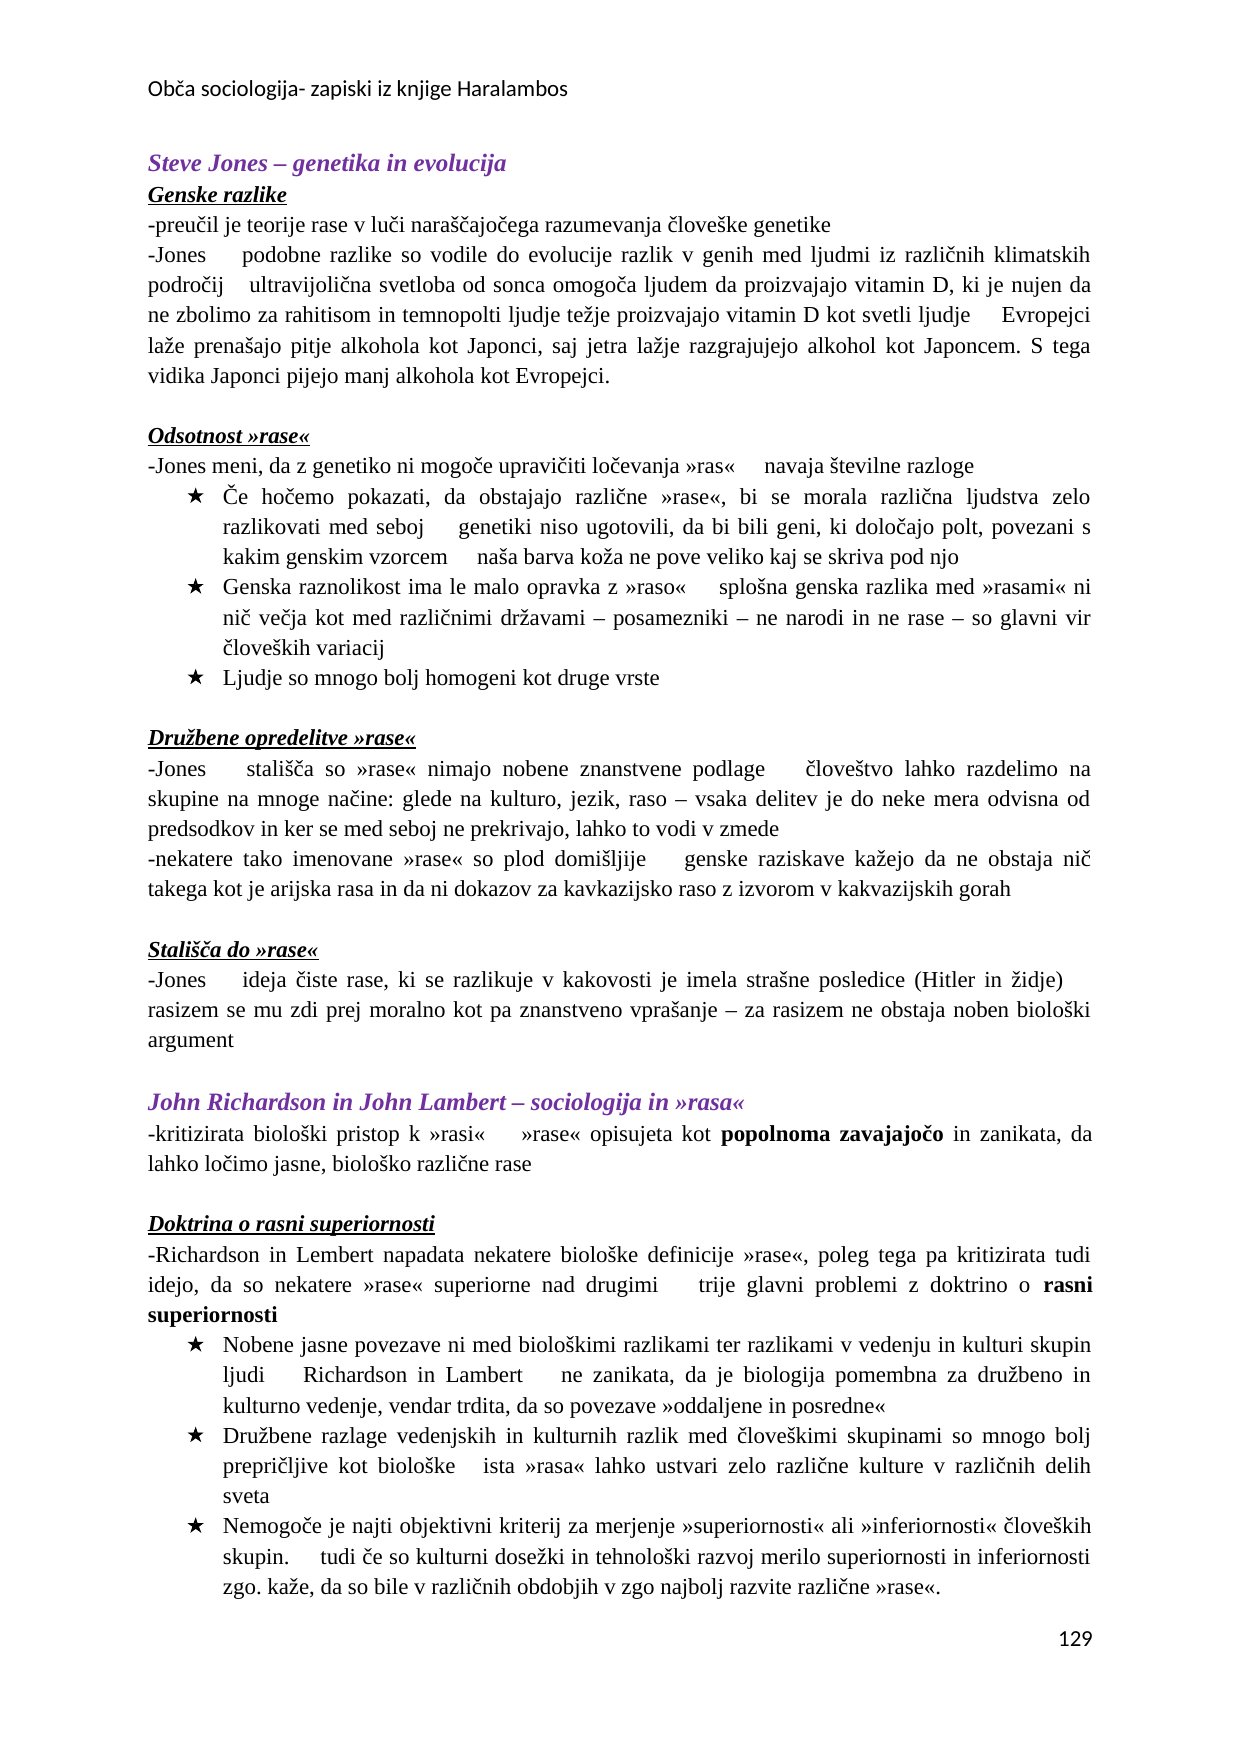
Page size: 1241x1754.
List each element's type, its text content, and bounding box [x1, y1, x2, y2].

text -preučil je teorije rase v luči naraščajočega razumevanja človeške genetike [148, 211, 1093, 237]
list Nobene jasne povezave ni med biološkimi razlikami ter razlikami v vedenju in kulturi skupin ljudi  Richardson in Lambert  ne zanikata, da je biologija pomembna za družbeno in kulturno vedenje, vendar trdita, da so povezave »oddaljene in posredne« [185, 1331, 1093, 1418]
text Doktrina o rasni superiornosti [148, 1211, 1093, 1237]
text -Richardson in Lembert napadata nekatere biološke definicije »rase«, poleg tega pa kritizirata tudi idejo, da so nekatere »rase« superiorne nad drugimi  trije glavni problemi z doktrino o rasni superiornosti [148, 1241, 1093, 1327]
list Genska raznolikost ima le malo opravka z »raso«  splošna genska razlika med »rasami« ni nič večja kot med različnimi državami – posamezniki – ne narodi in ne rase – so glavni vir človeških variacij [185, 573, 1093, 660]
text -Jones  podobne razlike so vodile do evolucije razlik v genih med ljudmi iz različnih klimatskih področij ultravijolična svetloba od sonca omogoča ljudem da proizvajajo vitamin D, ki je nujen da ne zbolimo za rahitisom in temnopolti ljudje težje proizvajajo vitamin D kot svetli ljudje  Evropejci laže prenašajo pitje alkohola kot Japonci, saj jetra lažje razgrajujejo alkohol kot Japoncem. S tega vidika Japonci pijejo manj alkohola kot Evropejci. [148, 241, 1093, 388]
text Stališča do »rase« [148, 936, 1093, 962]
list Če hočemo pokazati, da obstajajo različne »rase«, bi se morala različna ljudstva zelo razlikovati med seboj  genetiki niso ugotovili, da bi bili geni, ki določajo polt, povezani s kakim genskim vzorcem  naša barva koža ne pove veliko kaj se skriva pod njo [185, 483, 1093, 569]
text -nekatere tako imenovane »rase« so plod domišljije  genske raziskave kažejo da ne obstaja nič takega kot je arijska rasa in da ni dokazov za kavkazijsko raso z izvorom v kakvazijskih gorah [148, 845, 1093, 902]
list Ljudje so mnogo bolj homogeni kot druge vrste [185, 664, 1093, 690]
list Družbene razlage vedenjskih in kulturnih razlik med človeškimi skupinami so mnogo bolj prepričljive kot biološke ista »rasa« lahko ustvari zelo različne kulture v različnih delih sveta [185, 1422, 1093, 1509]
list Nemogoče je najti objektivni kriterij za merjenje »superiornosti« ali »inferiornosti« človeških skupin.  tudi če so kulturni dosežki in tehnološki razvoj merilo superiornosti in inferiornosti zgo. kaže, da so bile v različnih obdobjih v zgo najbolj razvite različne »rase«. [185, 1513, 1093, 1599]
text Steve Jones – genetika in evolucija [148, 148, 1093, 176]
text -Jones  stališča so »rase« nimajo nobene znanstvene podlage  človeštvo lahko razdelimo na skupine na mnoge načine: glede na kulturo, jezik, raso – vsaka delitev je do neke mera odvisna od predsodkov in ker se med seboj ne prekrivajo, lahko to vodi v zmede [148, 754, 1093, 841]
text Genske razlike [148, 181, 1093, 207]
text John Richardson in John Lambert – sociologija in »rasa« [148, 1087, 1093, 1116]
text Odsotnost »rase« [148, 422, 1093, 449]
text Družbene opredelitve »rase« [148, 724, 1093, 751]
text -Jones meni, da z genetiko ni mogoče upravičiti ločevanja »ras«  navaja številne razloge [148, 452, 1093, 479]
text -kritizirata biološki pristop k »rasi«  »rase« opisujeta kot popolnoma zavajajočo in zanikata, da lahko ločimo jasne, biološko različne rase [148, 1120, 1093, 1176]
text -Jones  ideja čiste rase, ki se razlikuje v kakovosti je imela strašne posledice (Hitler in židje)  rasizem se mu zdi prej moralno kot pa znanstveno vprašanje – za rasizem ne obstaja noben biološki argument [148, 966, 1093, 1053]
